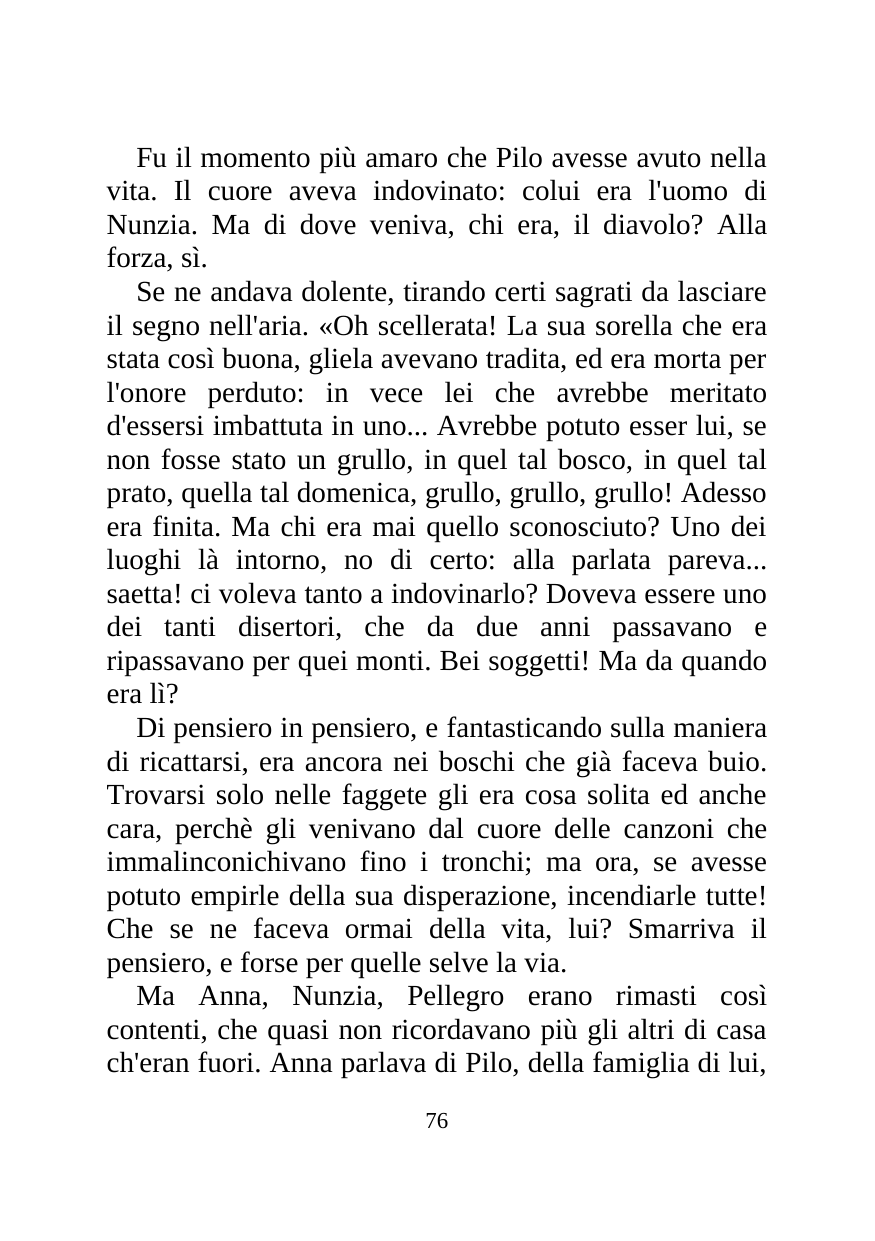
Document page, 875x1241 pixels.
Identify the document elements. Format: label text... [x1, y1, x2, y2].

text Se ne andava dolente, tirando certi sagrati da lasciare il segno nell'aria. «Oh scellerata! La sua sorella che era stata così buona, gliela avevano tradita, ed era morta per l'onore perduto: in vece lei che avrebbe meritato d'essersi imbattuta in uno... Avrebbe potuto esser lui, se non fosse stato un grullo, in quel tal bosco, in quel tal prato, quella tal domenica, grullo, grullo, grullo! Adesso era finita. Ma chi era mai quello sconosciuto? Uno dei luoghi là intorno, no di certo: alla parlata pareva... saetta! ci voleva tanto a indovinarlo? Doveva essere uno dei tanti disertori, che da due anni passavano e ripassavano per quei monti. Bei soggetti! Ma da quando era lì? [106, 274, 768, 710]
text Fu il momento più amaro che Pilo avesse avuto nella vita. Il cuore aveva indovinato: colui era l'uomo di Nunzia. Ma di dove veniva, chi era, il diavolo? Alla forza, sì. [106, 140, 768, 274]
text Di pensiero in pensiero, e fantasticando sulla maniera di ricattarsi, era ancora nei boschi che già faceva buio. Trovarsi solo nelle faggete gli era cosa solita ed anche cara, perchè gli venivano dal cuore delle canzoni che immalinconichivano fino i tronchi; ma ora, se avesse potuto empirle della sua disperazione, incendiarle tutte! Che se ne faceva ormai della vita, lui? Smarriva il pensiero, e forse per quelle selve la via. [106, 710, 768, 978]
text Ma Anna, Nunzia, Pellegro erano rimasti così contenti, che quasi non ricordavano più gli altri di casa ch'eran fuori. Anna parlava di Pilo, della famiglia di lui, [106, 978, 768, 1079]
